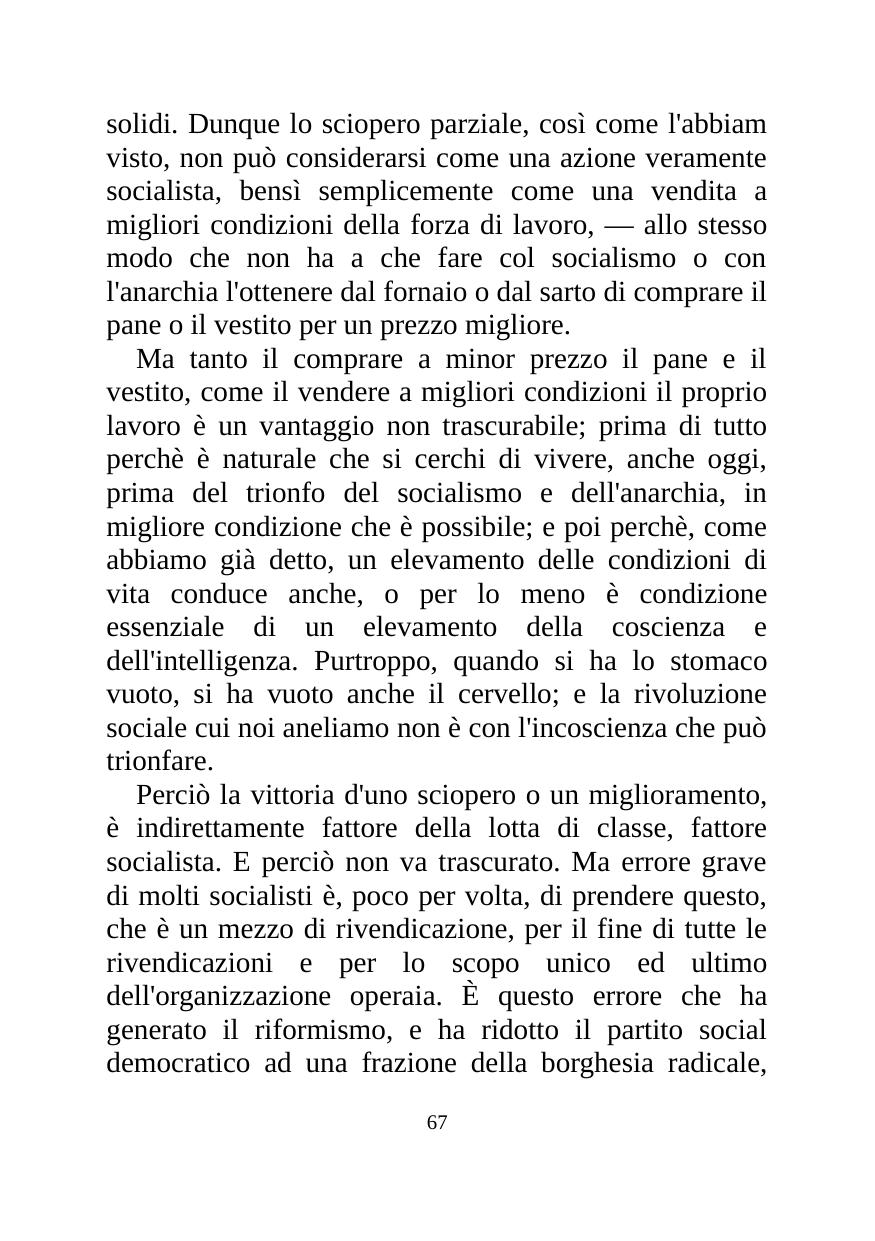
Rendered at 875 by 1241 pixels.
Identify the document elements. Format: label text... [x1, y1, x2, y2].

text Ma tanto il comprare a minor prezzo il pane e il vestito, come il vendere a migliori condizioni il proprio lavoro è un vantaggio non trascurabile; prima di tutto perchè è naturale che si cerchi di vivere, anche oggi, prima del trionfo del socialismo e dell'anarchia, in migliore condizione che è possibile; e poi perchè, come abbiamo già detto, un elevamento delle condizioni di vita conduce anche, o per lo meno è condizione essenziale di un elevamento della coscienza e dell'intelligenza. Purtroppo, quando si ha lo stomaco vuoto, si ha vuoto anche il cervello; e la rivoluzione sociale cui noi aneliamo non è con l'incoscienza che può trionfare. [106, 341, 768, 777]
text solidi. Dunque lo sciopero parziale, così come l'abbiam visto, non può considerarsi come una azione veramente socialista, bensì semplicemente come una vendita a migliori condizioni della forza di lavoro, — allo stesso modo che non ha a che fare col socialismo o con l'anarchia l'ottenere dal fornaio o dal sarto di comprare il pane o il vestito per un prezzo migliore. [106, 106, 768, 341]
text Perciò la vittoria d'uno sciopero o un miglioramento, è indirettamente fattore della lotta di classe, fattore socialista. E perciò non va trascurato. Ma errore grave di molti socialisti è, poco per volta, di prendere questo, che è un mezzo di rivendicazione, per il fine di tutte le rivendicazioni e per lo scopo unico ed ultimo dell'organizzazione operaia. È questo errore che ha generato il riformismo, e ha ridotto il partito social democratico ad una frazione della borghesia radicale, [106, 777, 768, 1079]
